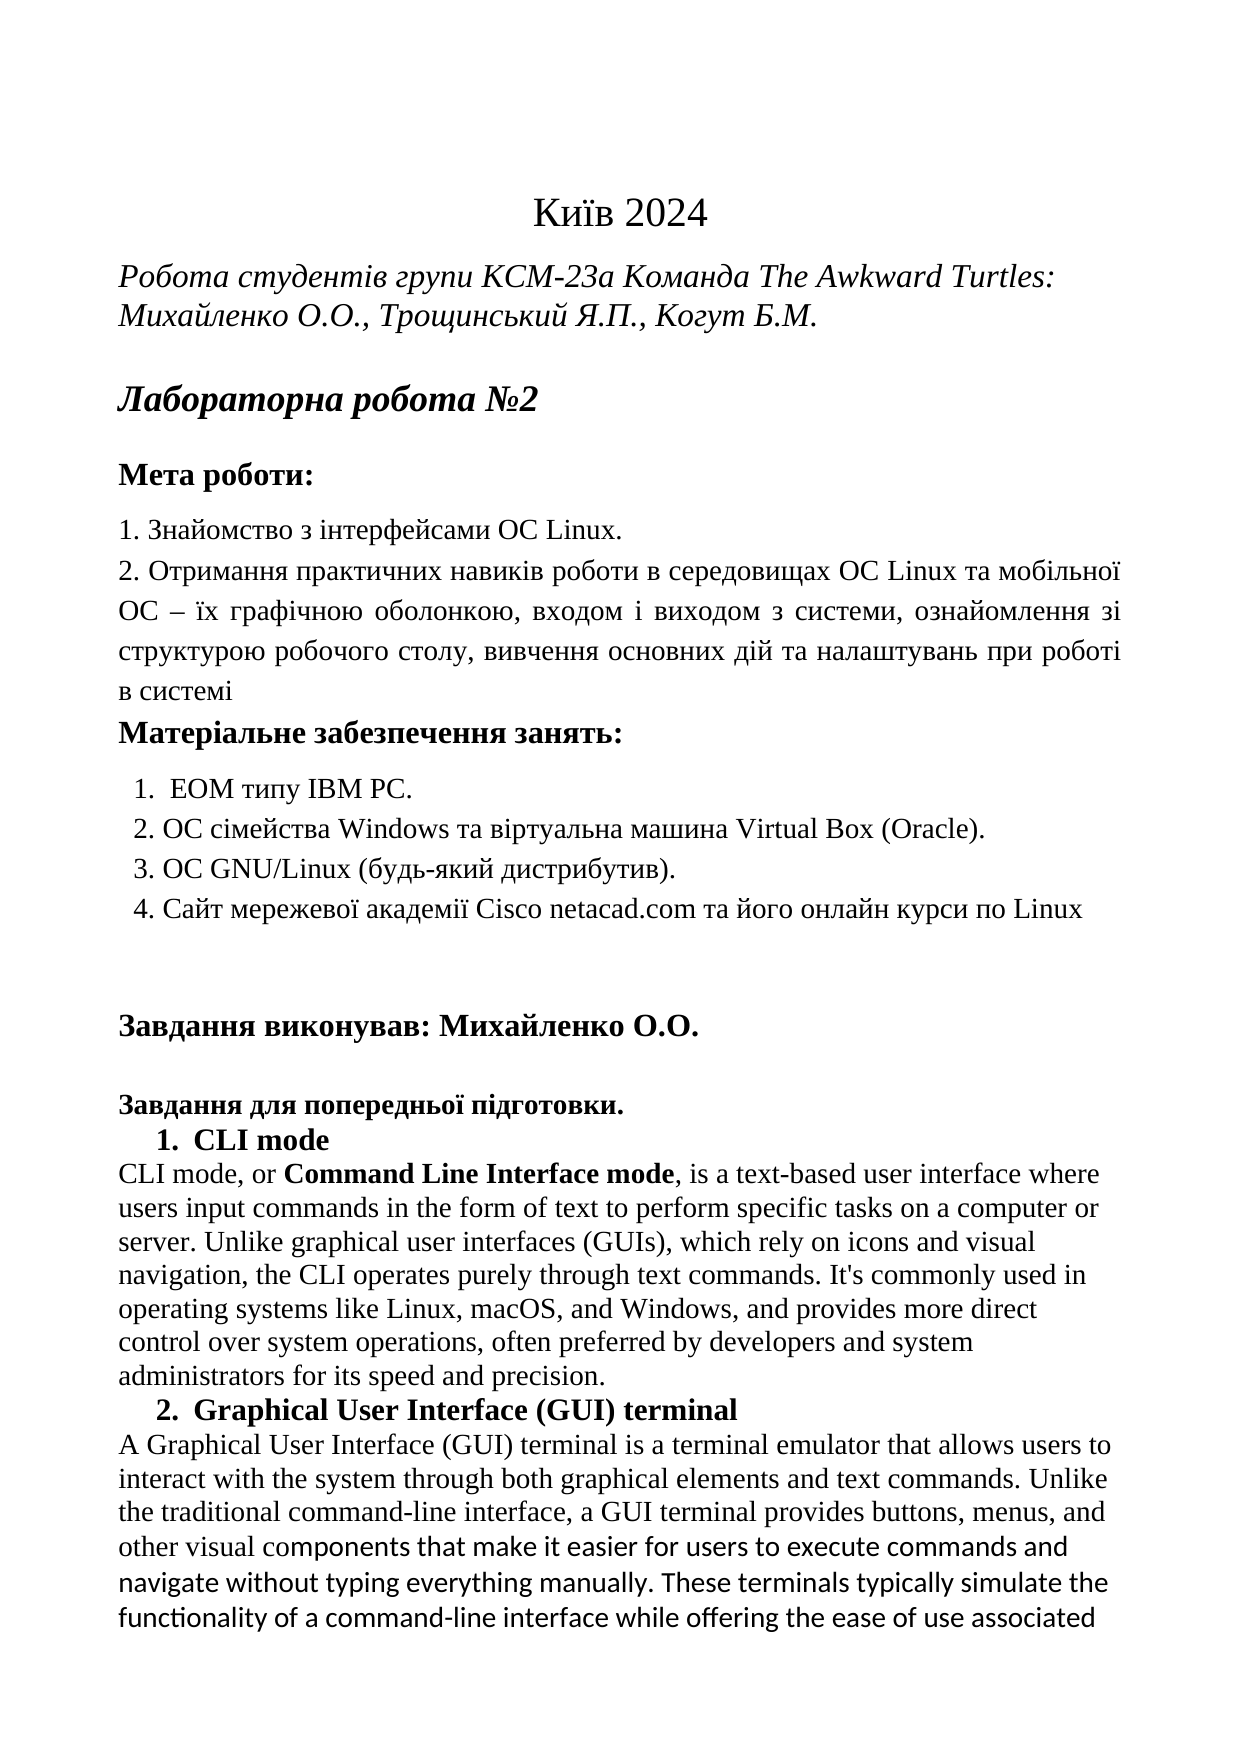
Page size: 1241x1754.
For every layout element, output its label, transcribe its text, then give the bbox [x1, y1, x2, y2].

subtitle Завдання виконував: Михайленко О.О. [118, 1006, 1122, 1043]
text Михайленко О.О., Трощинський Я.П., Когут Б.М. [118, 295, 1122, 333]
text Робота студентів групи КСМ-23а Команда The Awkward Turtles: [118, 257, 1122, 295]
list Graphical User Interface (GUI) terminal [156, 1391, 1122, 1427]
list CLI mode [156, 1121, 1122, 1157]
text 1. Знайомство з інтерфейсами ОС Linux. [118, 512, 1122, 546]
text Мета роботи: [118, 455, 1122, 492]
text Завдання для попередньої підготовки. [118, 1087, 1122, 1121]
text 2. Отримання практичних навиків роботи в середовищах ОС Linux та мобільної ОС – їх графічною оболонкою, входом і виходом з системи, ознайомлення зі структурою робочого столу, вивчення основних дій та налаштувань при роботі в системі [118, 553, 1122, 707]
text A Graphical User Interface (GUI) terminal is a terminal emulator that allows users to interact with the system through both graphical elements and text commands. Unlike the traditional command-line interface, a GUI terminal provides buttons, menus, and other visual components that make it easier for users to execute commands and navigate without typing everything manually. These terminals typically simulate the functionality of a command-line interface while offering the ease of use associated [118, 1427, 1122, 1635]
text 4. Сайт мережевої академії Cisco netacad.com та його онлайн курси по Linux [133, 891, 1122, 925]
text Лабораторна робота №2 [118, 377, 1122, 420]
text Київ 2024 [118, 118, 1122, 235]
text 2. ОС сімейства Windows та віртуальна машина Virtual Box (Oracle). [133, 811, 1122, 844]
text Матеріальне забезпечення занять: [118, 713, 1122, 751]
text 1. ЕОМ типу IBM PC. [133, 771, 1122, 804]
text 3. ОС GNU/Linux (будь-який дистрибутив). [133, 851, 1122, 885]
text СLI mode, or Command Line Interface mode, is a text-based user interface where users input commands in the form of text to perform specific tasks on a computer or server. Unlike graphical user interfaces (GUIs), which rely on icons and visual navigation, the CLI operates purely through text commands. It's commonly used in operating systems like Linux, macOS, and Windows, and provides more direct control over system operations, often preferred by developers and system administrators for its speed and precision. [118, 1157, 1122, 1391]
